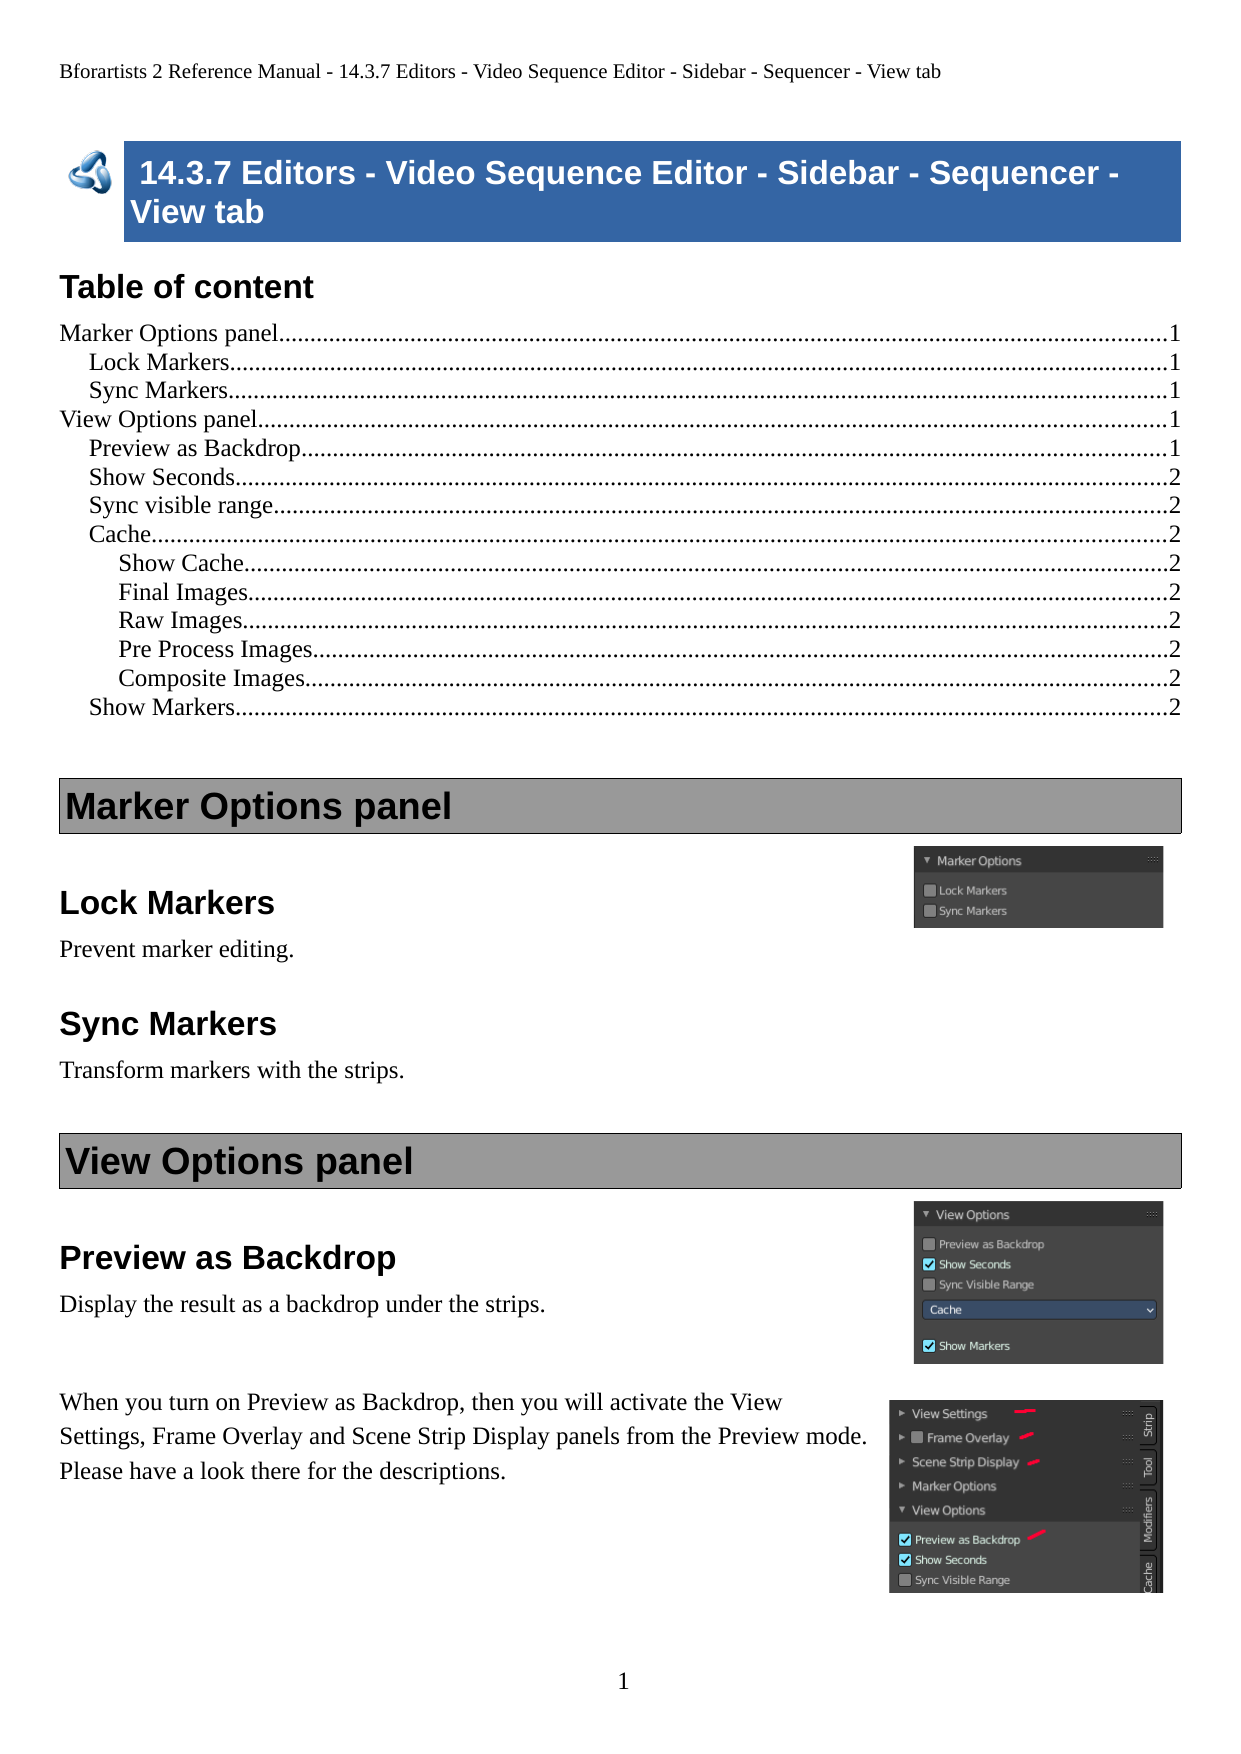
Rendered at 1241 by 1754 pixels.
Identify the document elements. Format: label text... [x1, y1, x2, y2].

text Pre Process Images 2 [118, 634, 1181, 663]
text View Options panel 1 [59, 404, 1181, 433]
text Composite Images 2 [118, 663, 1181, 692]
subtitle Table of content [59, 267, 1181, 305]
text Transform markers with the strips. [59, 1055, 1181, 1084]
picture [65, 147, 114, 197]
subtitle Lock Markers [59, 883, 913, 921]
picture [913, 1201, 1164, 1364]
text Show Cache 2 [118, 548, 1181, 577]
text Preview as Backdrop 1 [88, 433, 1181, 462]
text Sync visible range 2 [88, 490, 1181, 519]
picture [889, 1400, 1164, 1593]
subtitle [1164, 883, 1181, 921]
subtitle Sync Markers [59, 1004, 1181, 1042]
table_header 14.3.7 Editors - Video Sequence Editor - Sidebar - Sequencer - View tab [124, 141, 1181, 242]
table_header View Options panel [60, 1134, 1181, 1188]
text Marker Options panel 1 [59, 318, 1181, 347]
text Final Images 2 [118, 577, 1181, 605]
text Cache 2 [88, 519, 1181, 548]
text Lock Markers 1 [88, 347, 1181, 375]
subtitle [1164, 1238, 1181, 1276]
text When you turn on Preview as Backdrop, then you will activate the View Settings, Frame Overlay and Scene Strip Display panels from the Preview mode. Please have a look there for the descriptions. [59, 1387, 1181, 1485]
text Prevent marker editing. [59, 934, 1181, 963]
table_header Marker Options panel [60, 779, 1181, 833]
text Sync Markers 1 [88, 375, 1181, 404]
table_header [59, 141, 124, 242]
text Display the result as a backdrop under the strips. [59, 1289, 913, 1318]
subtitle Preview as Backdrop [59, 1238, 913, 1276]
text Show Markers 2 [88, 692, 1181, 720]
text Show Seconds 2 [88, 462, 1181, 490]
picture [913, 846, 1164, 928]
text Raw Images 2 [118, 605, 1181, 634]
